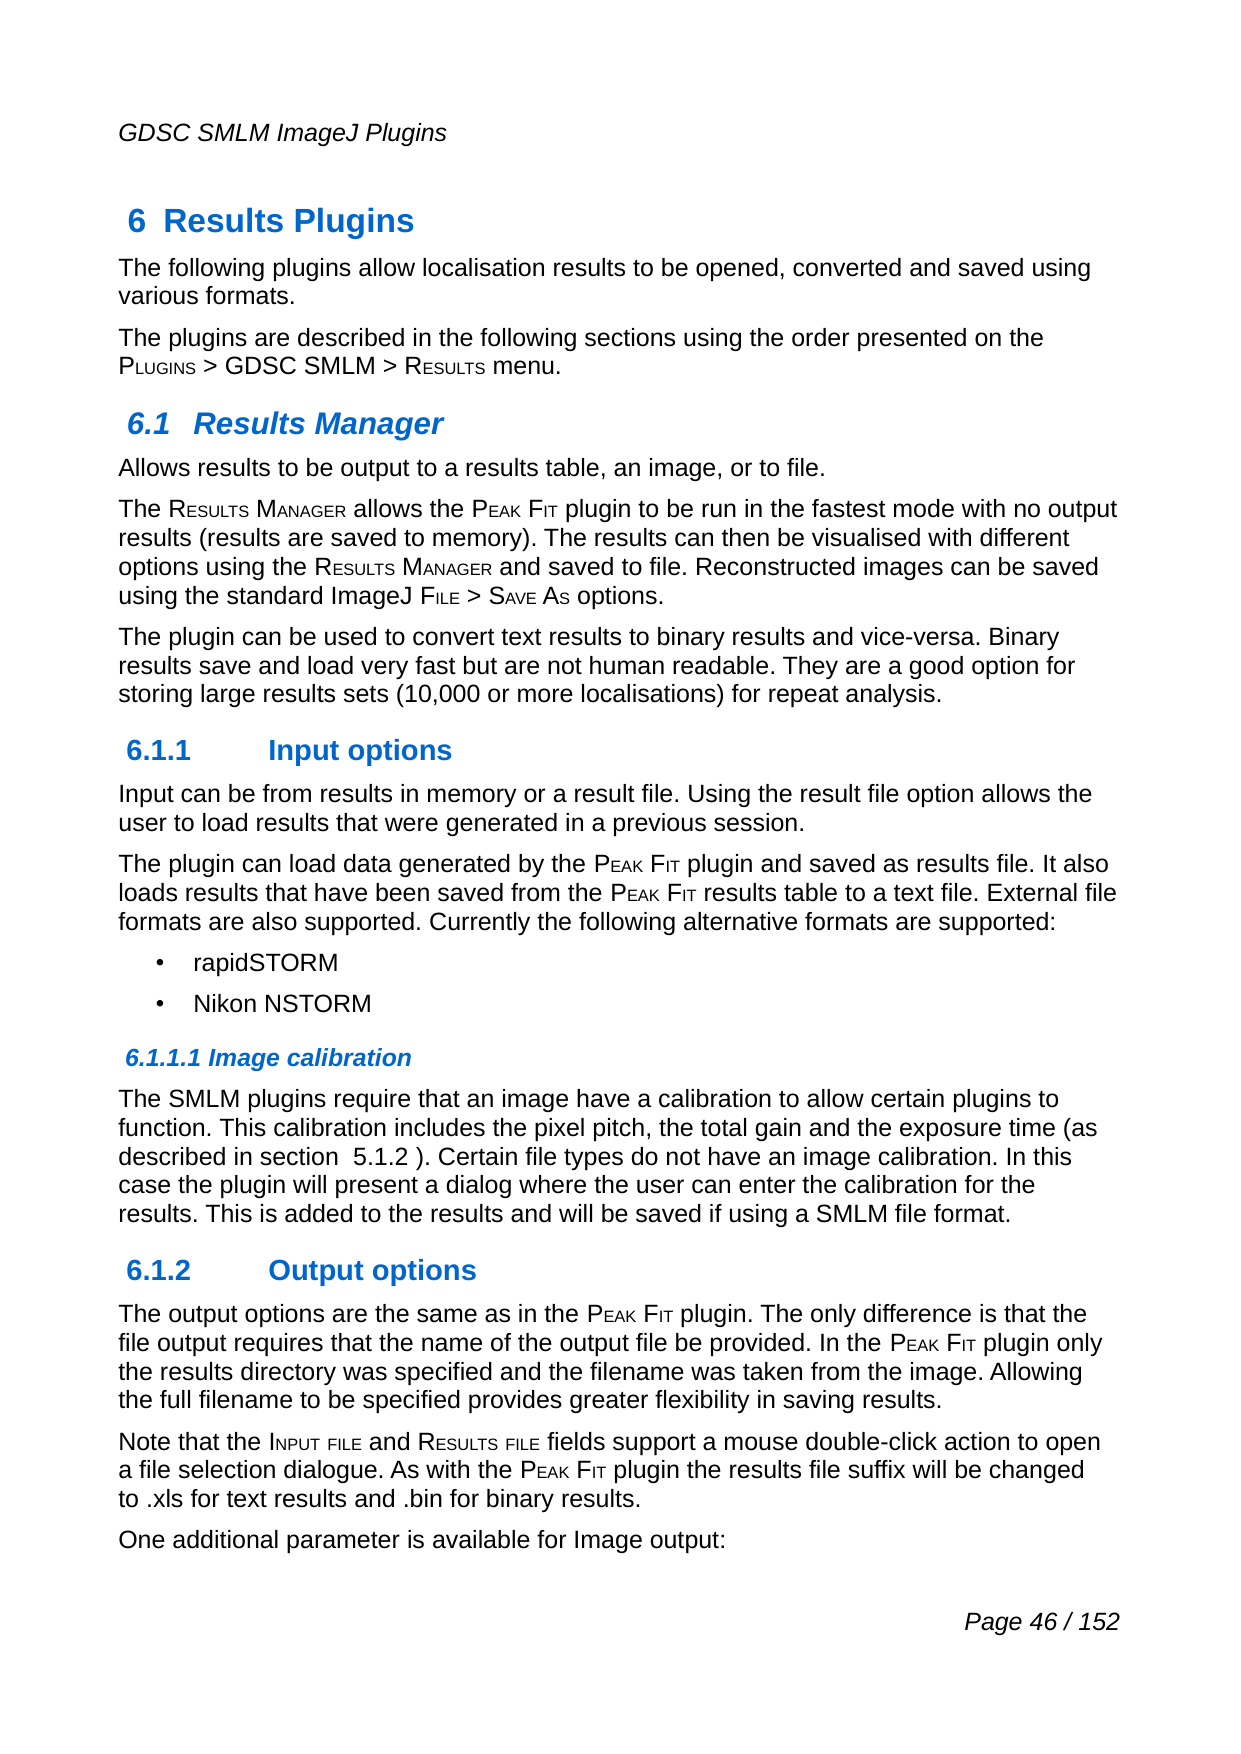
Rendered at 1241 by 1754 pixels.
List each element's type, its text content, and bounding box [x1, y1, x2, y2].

list Nikon NSTORM [156, 989, 1122, 1018]
subtitle Output options [118, 1253, 1122, 1286]
text Input can be from results in memory or a result file. Using the result file option allows the user to load results that were generated in a previous session. [118, 779, 1122, 837]
text One additional parameter is available for Image output: [118, 1525, 1122, 1554]
subtitle Results Manager [118, 405, 1122, 441]
text The following plugins allow localisation results to be opened, converted and saved using various formats. [118, 252, 1122, 310]
text Note that the Input file and Results file fields support a mouse double-click action to open a file selection dialogue. As with the Peak Fit plugin the results file suffix will be changed to .xls for text results and .bin for binary results. [118, 1426, 1122, 1513]
text The output options are the same as in the Peak Fit plugin. The only difference is that the file output requires that the name of the output file be provided. In the Peak Fit plugin only the results directory was specified and the filename was taken from the image. Allowing the full filename to be specified provides greater flexibility in saving results. [118, 1299, 1122, 1414]
text The SMLM plugins require that an image have a calibration to allow certain plugins to function. This calibration includes the pixel pitch, the total gain and the exposure time (as described in section 5.1.2). Certain file types do not have an image calibration. In this case the plugin will present a dialog where the user can enter the calibration for the results. This is added to the results and will be saved if using a SMLM file format. [118, 1084, 1122, 1228]
list rapidSTORM [156, 948, 1122, 977]
text The plugins are described in the following sections using the order presented on the Plugins > GDSC SMLM > Results menu. [118, 322, 1122, 380]
text The Results Manager allows the Peak Fit plugin to be run in the fastest mode with no output results (results are saved to memory). The results can then be visualised with different options using the Results Manager and saved to file. Reconstructed images can be saved using the standard ImageJ File > Save As options. [118, 494, 1122, 609]
text Allows results to be output to a results table, an image, or to file. [118, 453, 1122, 482]
subtitle Image calibration [118, 1043, 1122, 1072]
subtitle Input options [118, 733, 1122, 767]
subtitle Results Plugins [118, 201, 1122, 240]
text The plugin can be used to convert text results to binary results and vice-versa. Binary results save and load very fast but are not human readable. They are a good option for storing large results sets (10,000 or more localisations) for repeat analysis. [118, 622, 1122, 708]
text The plugin can load data generated by the Peak Fit plugin and saved as results file. It also loads results that have been saved from the Peak Fit results table to a text file. External file formats are also supported. Currently the following alternative formats are supported: [118, 849, 1122, 935]
